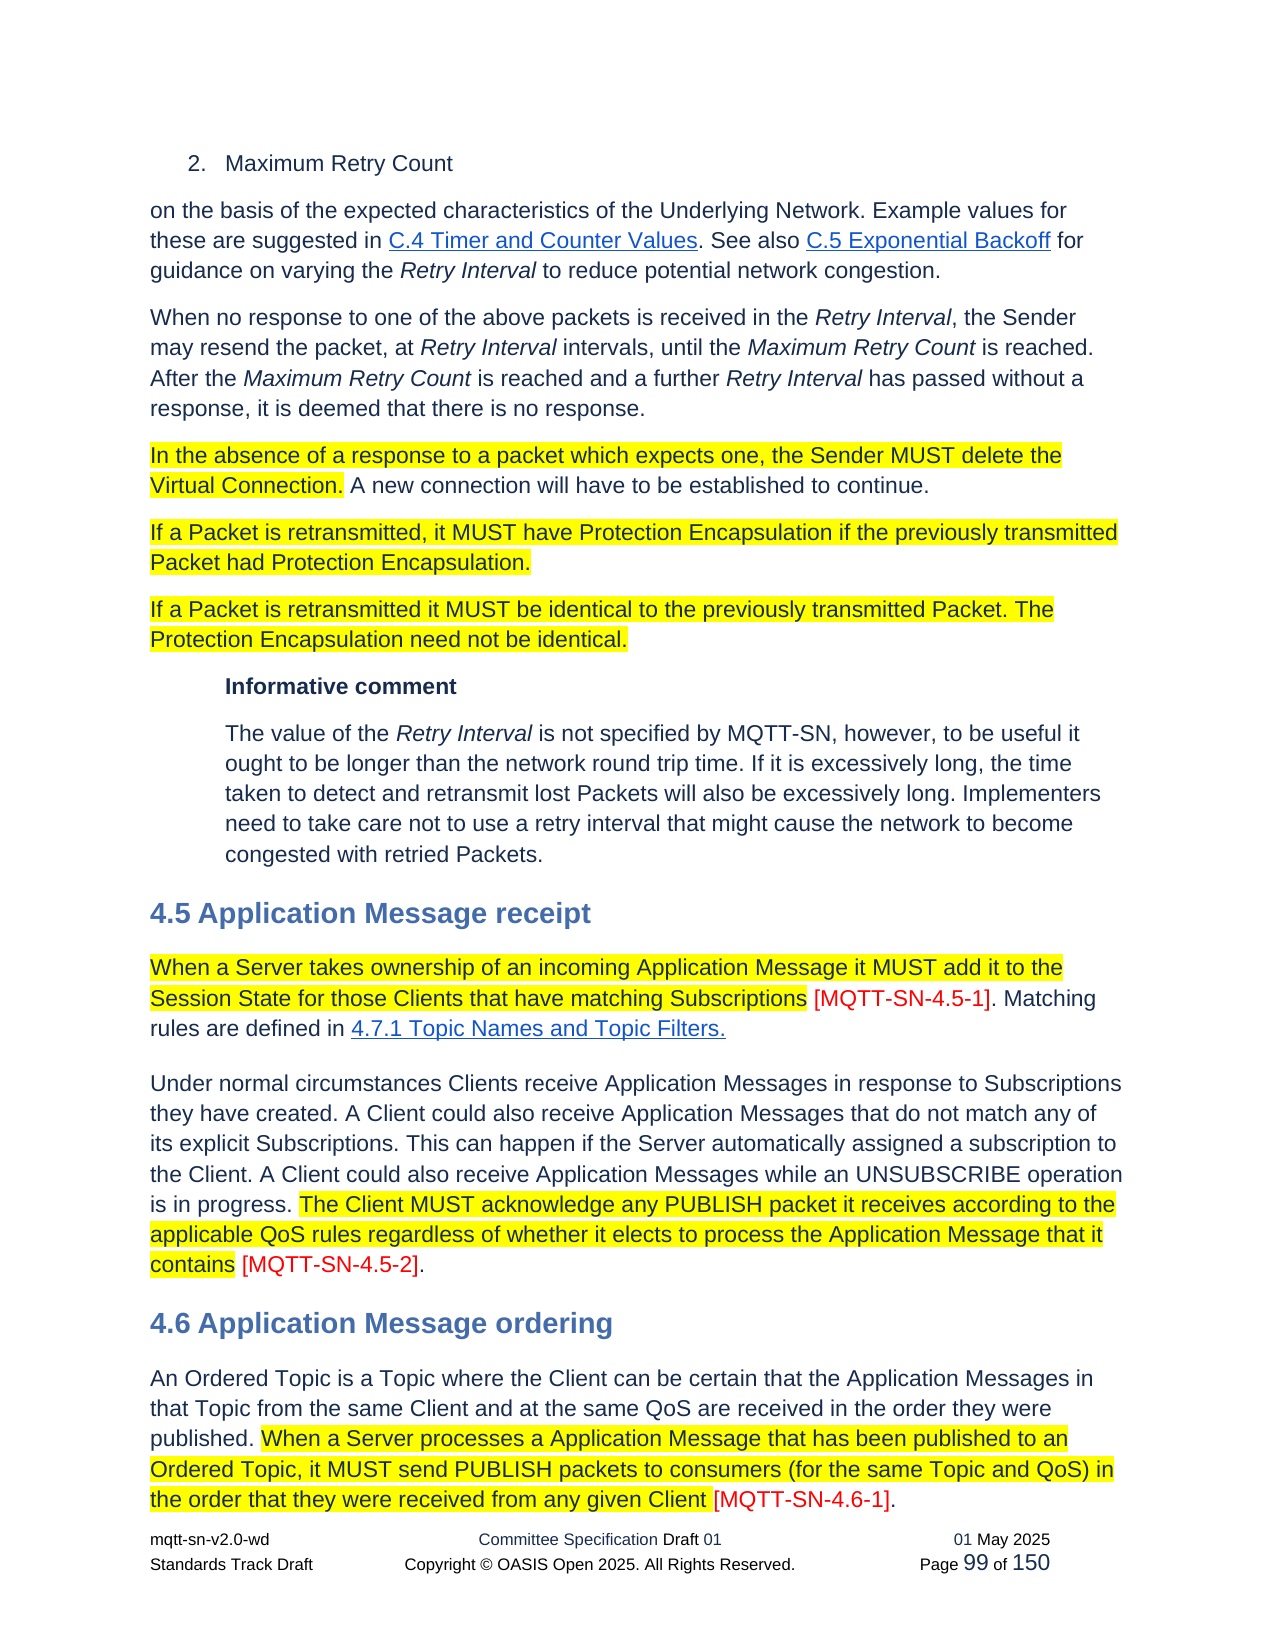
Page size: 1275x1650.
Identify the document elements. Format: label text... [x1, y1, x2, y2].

text If a Packet is retransmitted, it MUST have Protection Encapsulation if the previously transmitted Packet had Protection Encapsulation. [150, 519, 1125, 575]
text In the absence of a response to a packet which expects one, the Sender MUST delete the Virtual Connection. A new connection will have to be established to continue. [150, 442, 1125, 498]
subtitle 4.5 Application Message receipt [150, 896, 1124, 929]
text When no response to one of the above packets is received in the Retry Interval, the Sender may resend the packet, at Retry Interval intervals, until the Maximum Retry Count is reached. After the Maximum Retry Count is reached and a further Retry Interval has passed without a response, it is deemed that there is no response. [150, 304, 1125, 421]
text If a Packet is retransmitted it MUST be identical to the previously transmitted Packet. The Protection Encapsulation need not be identical. [150, 596, 1125, 652]
text The value of the Retry Interval is not specified by MQTT-SN, however, to be useful it ought to be longer than the network round trip time. If it is excessively long, the time taken to detect and retransmit lost Packets will also be excessively long. Implementers need to take care not to use a retry interval that might cause the network to become congested with retried Packets. [225, 720, 1125, 867]
text An Ordered Topic is a Topic where the Client can be certain that the Application Messages in that Topic from the same Client and at the same QoS are received in the order they were published. When a Server processes a Application Message that has been published to an Ordered Topic, it MUST send PUBLISH packets to consumers (for the same Topic and QoS) in the order that they were received from any given Client [MQTT-SN-4.6-1]. [150, 1365, 1125, 1512]
text Under normal circumstances Clients receive Application Messages in response to Subscriptions they have created. A Client could also receive Application Messages that do not match any of its explicit Subscriptions. This can happen if the Server automatically assigned a subscription to the Client. A Client could also receive Application Messages while an UNSUBSCRIBE operation is in progress. The Client MUST acknowledge any PUBLISH packet it receives according to the applicable QoS rules regardless of whether it elects to process the Application Message that it contains [MQTT-SN-4.5-2]. [150, 1070, 1125, 1278]
text Informative comment [225, 673, 1125, 699]
text on the basis of the expected characteristics of the Underlying Network. Example values for these are suggested in C.4 Timer and Counter Values. See also C.5 Exponential Backoff for guidance on varying the Retry Interval to reduce potential network congestion. [150, 197, 1125, 284]
list Maximum Retry Count [187, 150, 1125, 176]
text When a Server takes ownership of an incoming Application Message it MUST add it to the Session State for those Clients that have matching Subscriptions [MQTT-SN-4.5-1]. Matching rules are defined in 4.7.1 Topic Names and Topic Filters. [150, 954, 1125, 1041]
subtitle 4.6 Application Message ordering [150, 1306, 1124, 1340]
